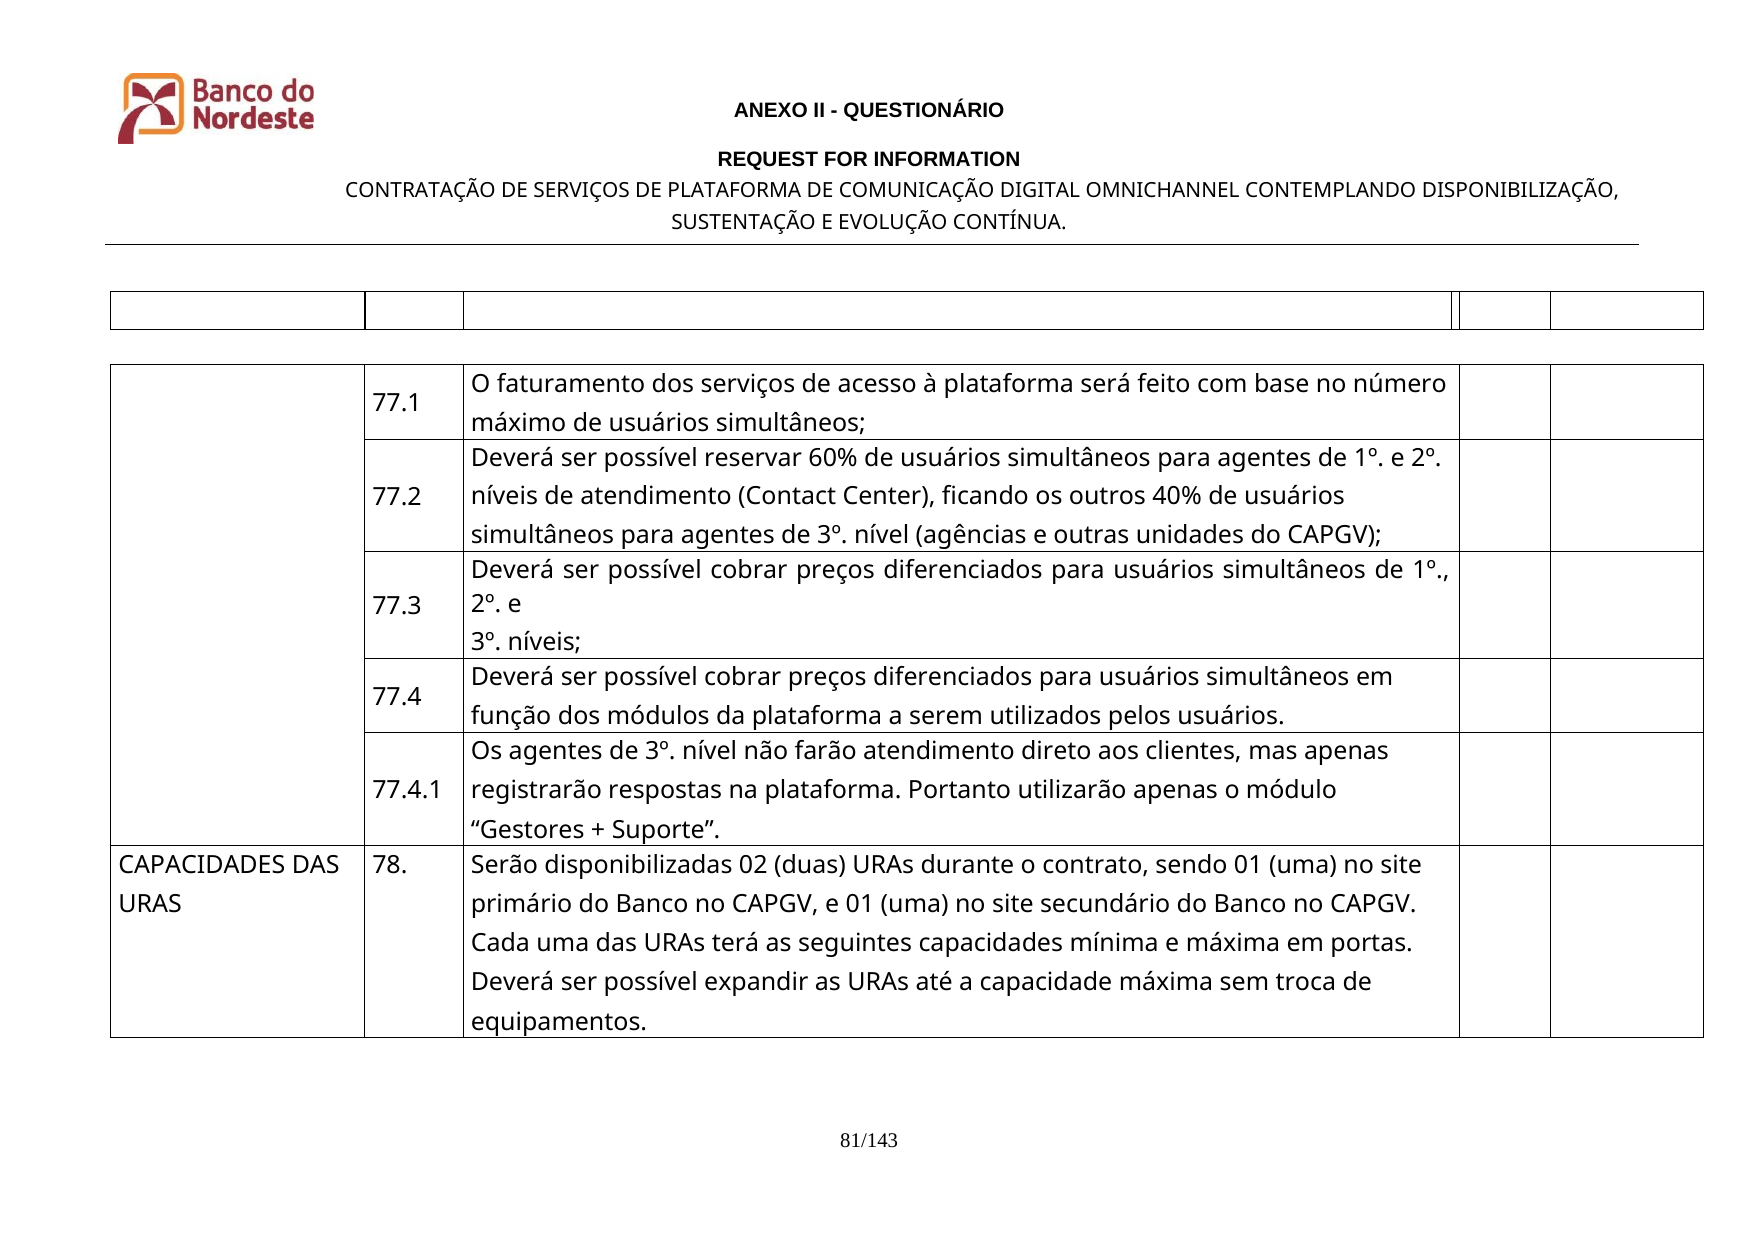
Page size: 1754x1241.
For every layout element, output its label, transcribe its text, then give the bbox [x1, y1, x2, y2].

table_header [1551, 365, 1703, 439]
table_header [1460, 365, 1550, 439]
table_header [366, 292, 463, 329]
table_cell [1460, 552, 1550, 658]
table_cell 78. [365, 846, 463, 1037]
table_cell [1460, 659, 1550, 732]
table_cell 77.3 [365, 552, 463, 658]
table_cell [1551, 440, 1703, 551]
table_cell Os agentes de 3º. nível não farão atendimento direto aos clientes, mas apenas registrarão respostas na plataforma. Portanto utilizarão apenas o módulo “Gestores + Suporte”. [464, 733, 1459, 845]
table_cell [1551, 846, 1703, 1037]
table_cell Deverá ser possível cobrar preços diferenciados para usuários simultâneos em função dos módulos da plataforma a serem utilizados pelos usuários. [464, 659, 1459, 732]
table_cell Serão disponibilizadas 02 (duas) URAs durante o contrato, sendo 01 (uma) no site primário do Banco no CAPGV, e 01 (uma) no site secundário do Banco no CAPGV. Cada uma das URAs terá as seguintes capacidades mínima e máxima em portas. Deverá ser possível expandir as URAs até a capacidade máxima sem troca de equipamentos. [464, 846, 1459, 1037]
table_header [111, 365, 364, 845]
table_header [1460, 292, 1550, 329]
table_cell [1460, 733, 1550, 845]
table_cell [1551, 733, 1703, 845]
table_cell 77.4.1 [365, 733, 463, 845]
table_header O faturamento dos serviços de acesso à plataforma será feito com base no número máximo de usuários simultâneos; [464, 365, 1459, 439]
table_cell Deverá ser possível cobrar preços diferenciados para usuários simultâneos de 1º., 2º. e 3º. níveis; [464, 552, 1459, 658]
table_cell 77.4 [365, 659, 463, 732]
table_cell [1460, 440, 1550, 551]
table_header [1551, 292, 1703, 329]
table_header [111, 292, 364, 329]
table_cell CAPACIDADES DAS URAS [111, 846, 364, 1037]
table_cell [1551, 552, 1703, 658]
table_cell [1551, 659, 1703, 732]
picture [118, 73, 314, 144]
table_cell [1460, 846, 1550, 1037]
table_header [1452, 292, 1459, 329]
table_header [464, 292, 1451, 329]
table_header 77.1 [365, 365, 463, 439]
table_cell Deverá ser possível reservar 60% de usuários simultâneos para agentes de 1º. e 2º. níveis de atendimento (Contact Center), ficando os outros 40% de usuários simultâneos para agentes de 3º. nível (agências e outras unidades do CAPGV); [464, 440, 1459, 551]
table_cell 77.2 [365, 440, 463, 551]
